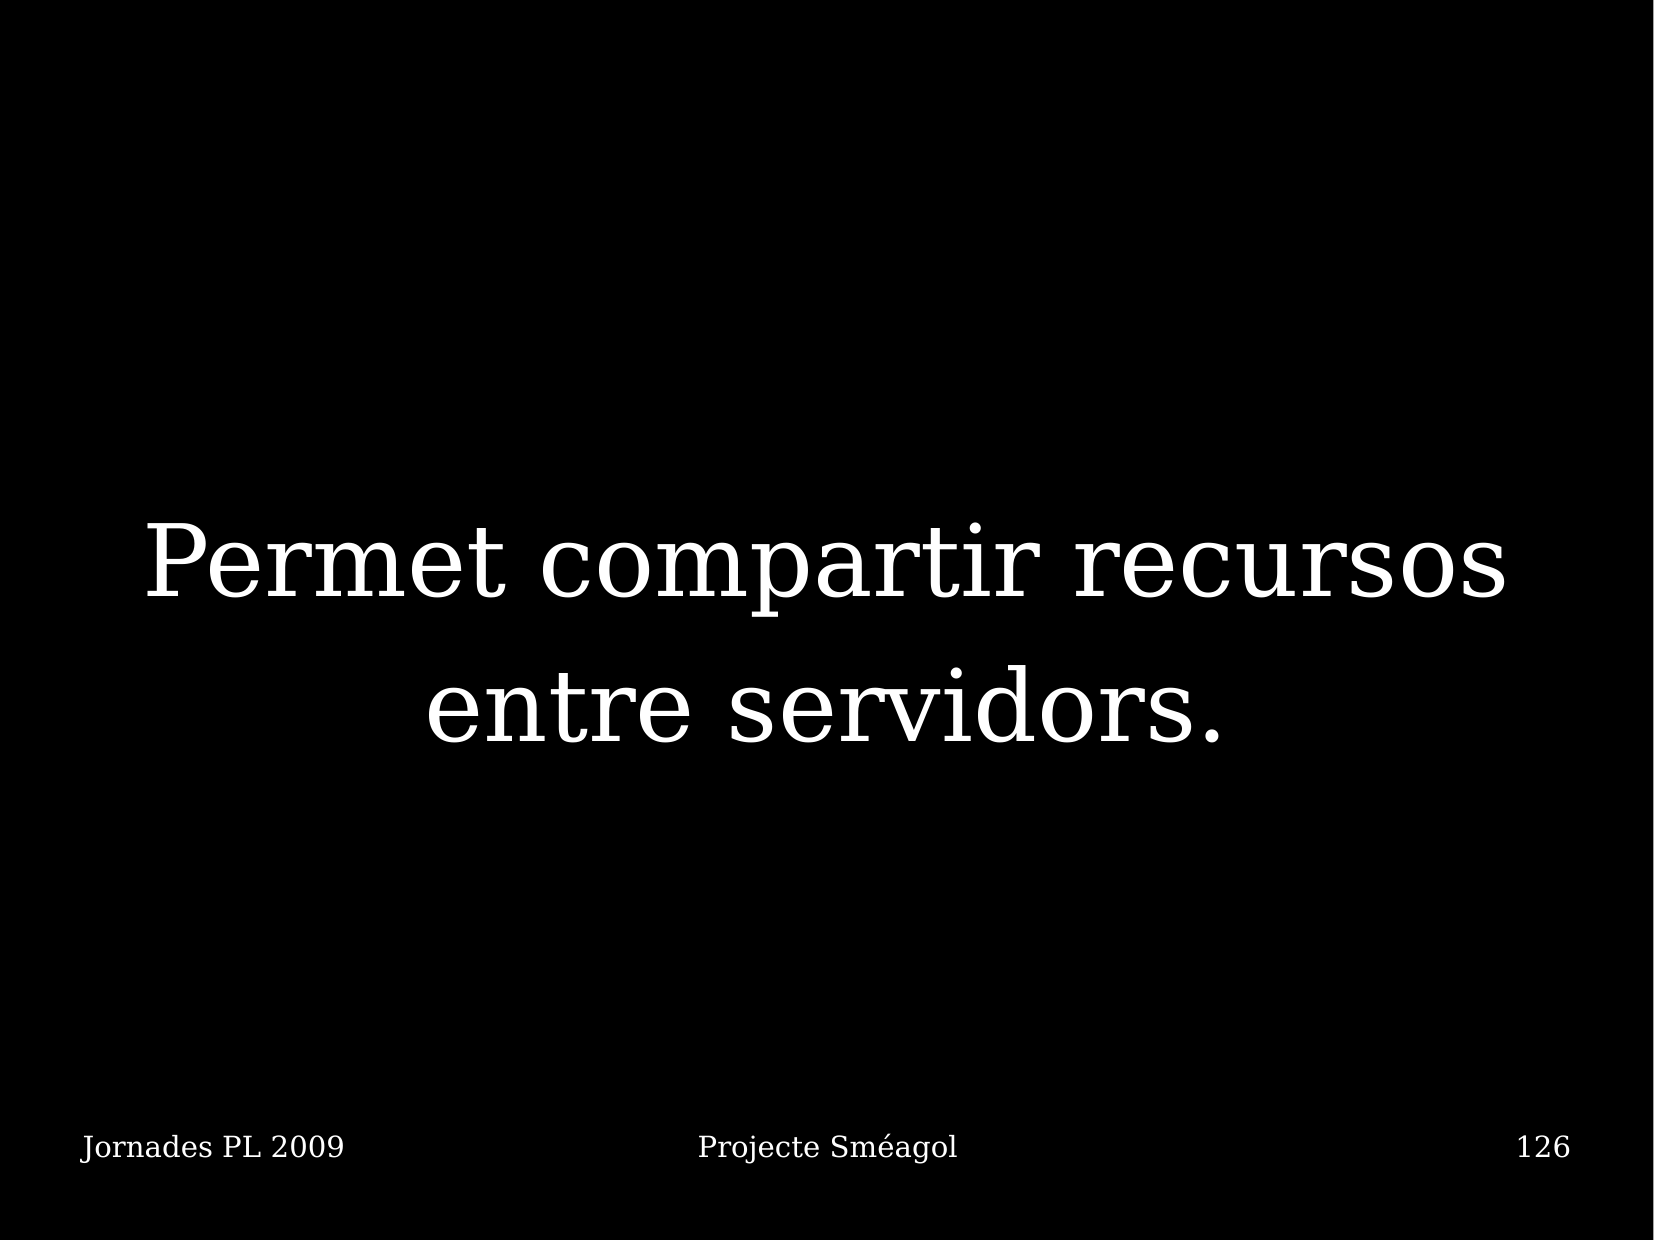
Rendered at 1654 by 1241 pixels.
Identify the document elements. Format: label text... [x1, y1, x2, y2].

title Permet compartir recursos entre servidors. [82, 116, 1571, 1124]
